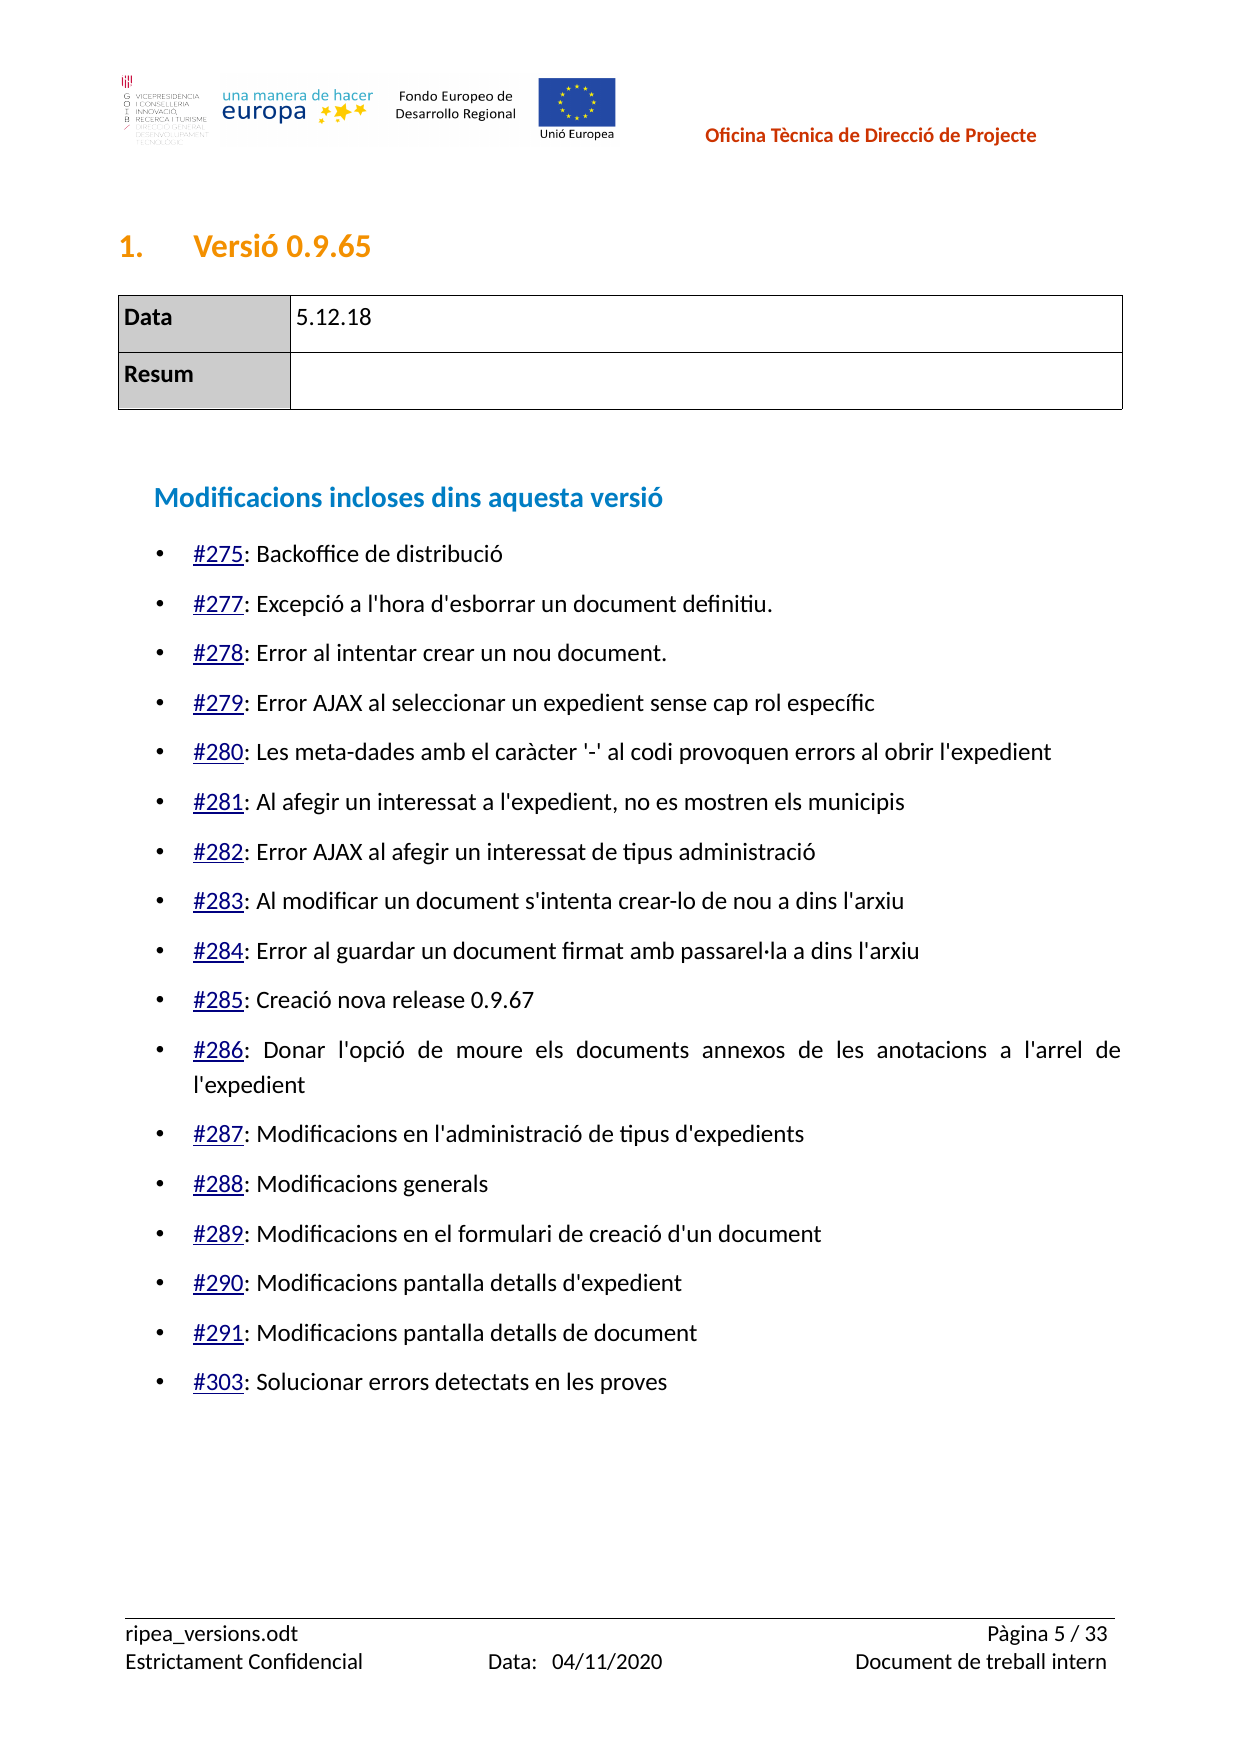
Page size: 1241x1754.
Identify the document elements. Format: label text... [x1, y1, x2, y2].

table_cell Resum [119, 353, 290, 408]
list #281: Al afegir un interessat a l'expedient, no es mostren els municipis [156, 786, 1122, 817]
list #291: Modificacions pantalla detalls de document [156, 1317, 1122, 1347]
list #283: Al modificar un document s'intenta crear-lo de nou a dins l'arxiu [156, 885, 1122, 916]
list #278: Error al intentar crear un nou document. [156, 637, 1122, 668]
table_header 5.12.18 [291, 296, 1122, 352]
list #275: Backoffice de distribució [156, 538, 1122, 569]
list #287: Modificacions en l'administració de tipus d'expedients [156, 1118, 1122, 1149]
list #303: Solucionar errors detectats en les proves [156, 1366, 1122, 1397]
list #290: Modificacions pantalla detalls d'expedient [156, 1267, 1122, 1298]
table_cell [291, 353, 1122, 408]
picture [118, 73, 213, 147]
subtitle Modificacions incloses dins aquesta versió [153, 479, 1122, 514]
list #284: Error al guardar un document firmat amb passarel·la a dins l'arxiu [156, 935, 1122, 965]
list #286: Donar l'opció de moure els documents annexos de les anotacions a l'arrel de l'expedient [156, 1034, 1122, 1099]
list #285: Creació nova release 0.9.67 [156, 984, 1122, 1015]
list #288: Modificacions generals [156, 1168, 1122, 1199]
list #282: Error AJAX al afegir un interessat de tipus administració [156, 836, 1122, 866]
list #289: Modificacions en el formulari de creació d'un document [156, 1218, 1122, 1248]
list #277: Excepció a l'hora d'esborrar un document definitiu. [156, 588, 1122, 618]
list #279: Error AJAX al seleccionar un expedient sense cap rol específic [156, 687, 1122, 717]
subtitle Versió 0.9.65 [118, 225, 1122, 266]
table_header Data [119, 296, 290, 352]
picture [219, 73, 621, 147]
list #280: Les meta-dades amb el caràcter '-' al codi provoquen errors al obrir l'expedient [156, 736, 1122, 767]
